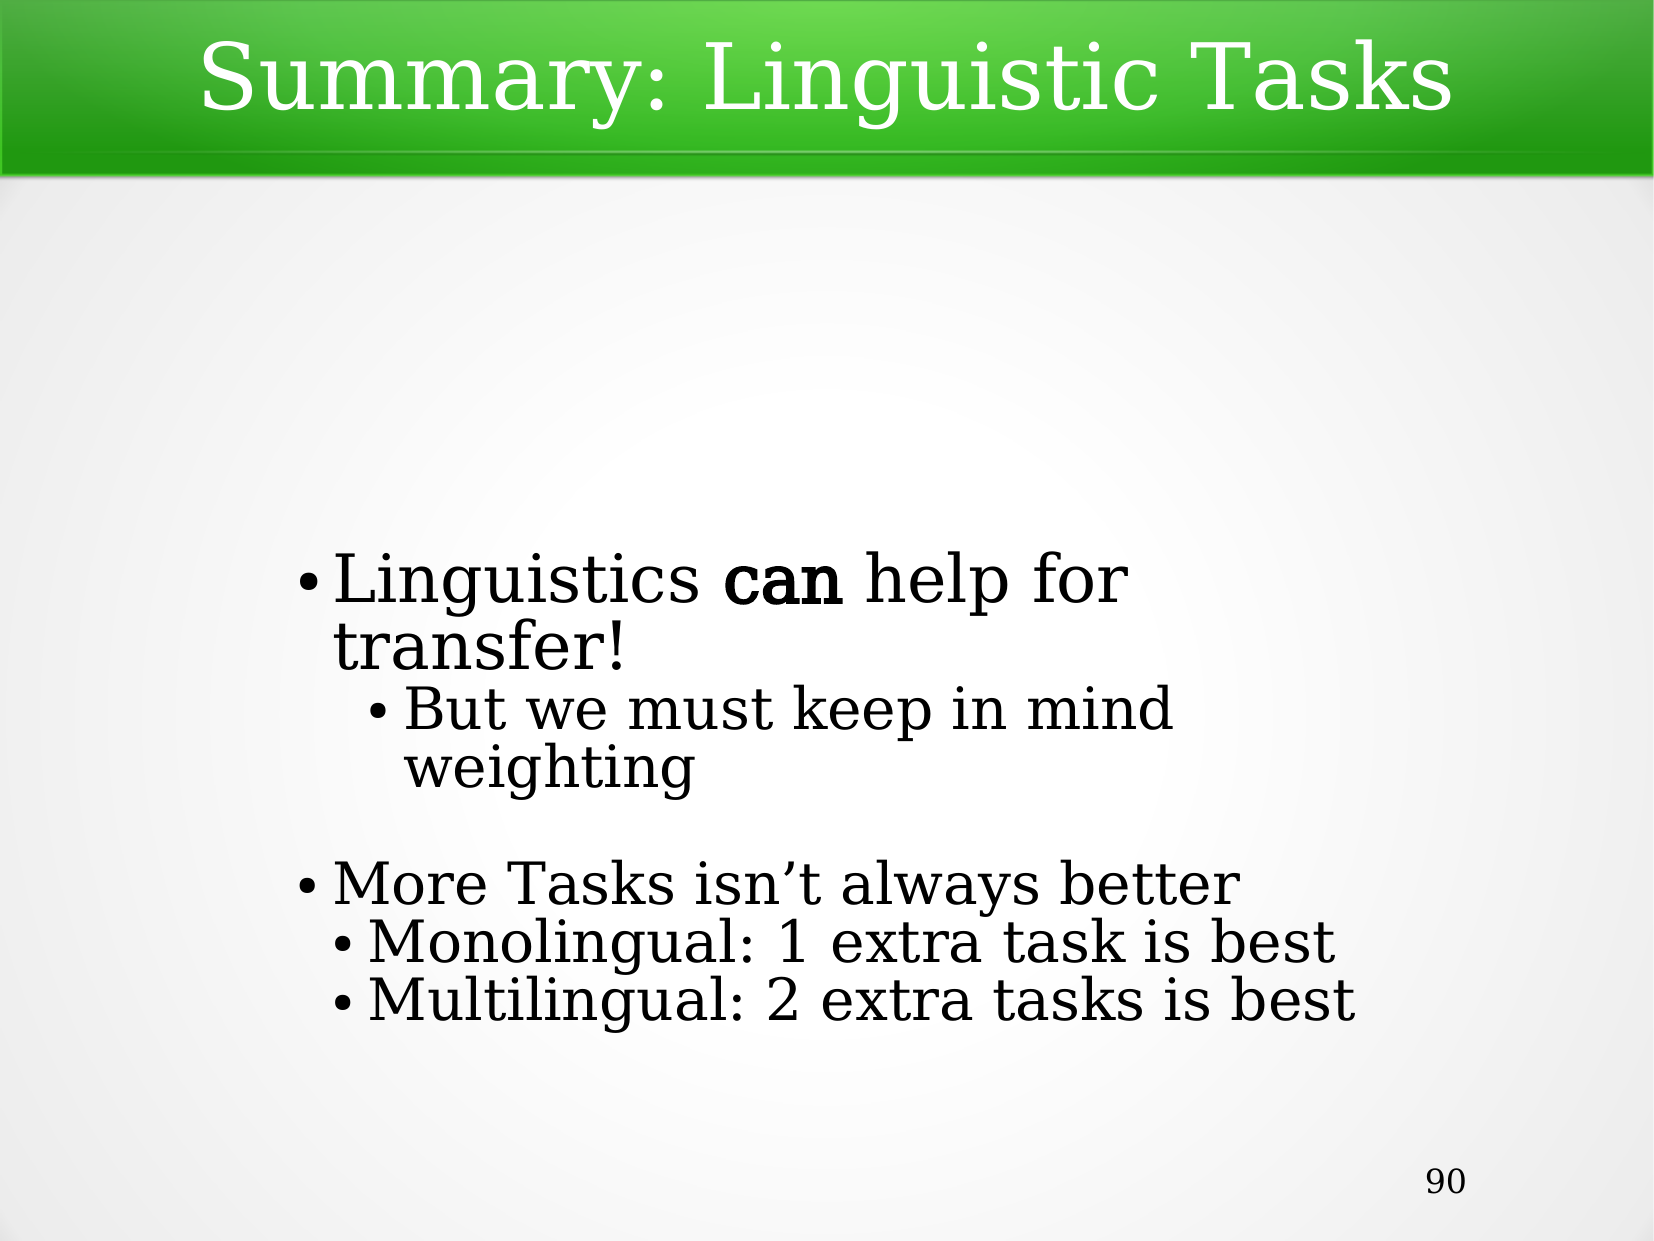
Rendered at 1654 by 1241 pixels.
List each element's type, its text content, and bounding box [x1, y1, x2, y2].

text_box Linguistics can help for transfer! But we must keep in mind weighting More Tasks isn’t always better Monolingual: 1 extra task is best Multilingual: 2 extra tasks is best [282, 542, 1453, 1241]
picture [1453, 1170, 1461, 1192]
picture [0, 0, 1654, 1241]
title Summary: Linguistic Tasks [82, 11, 1571, 154]
